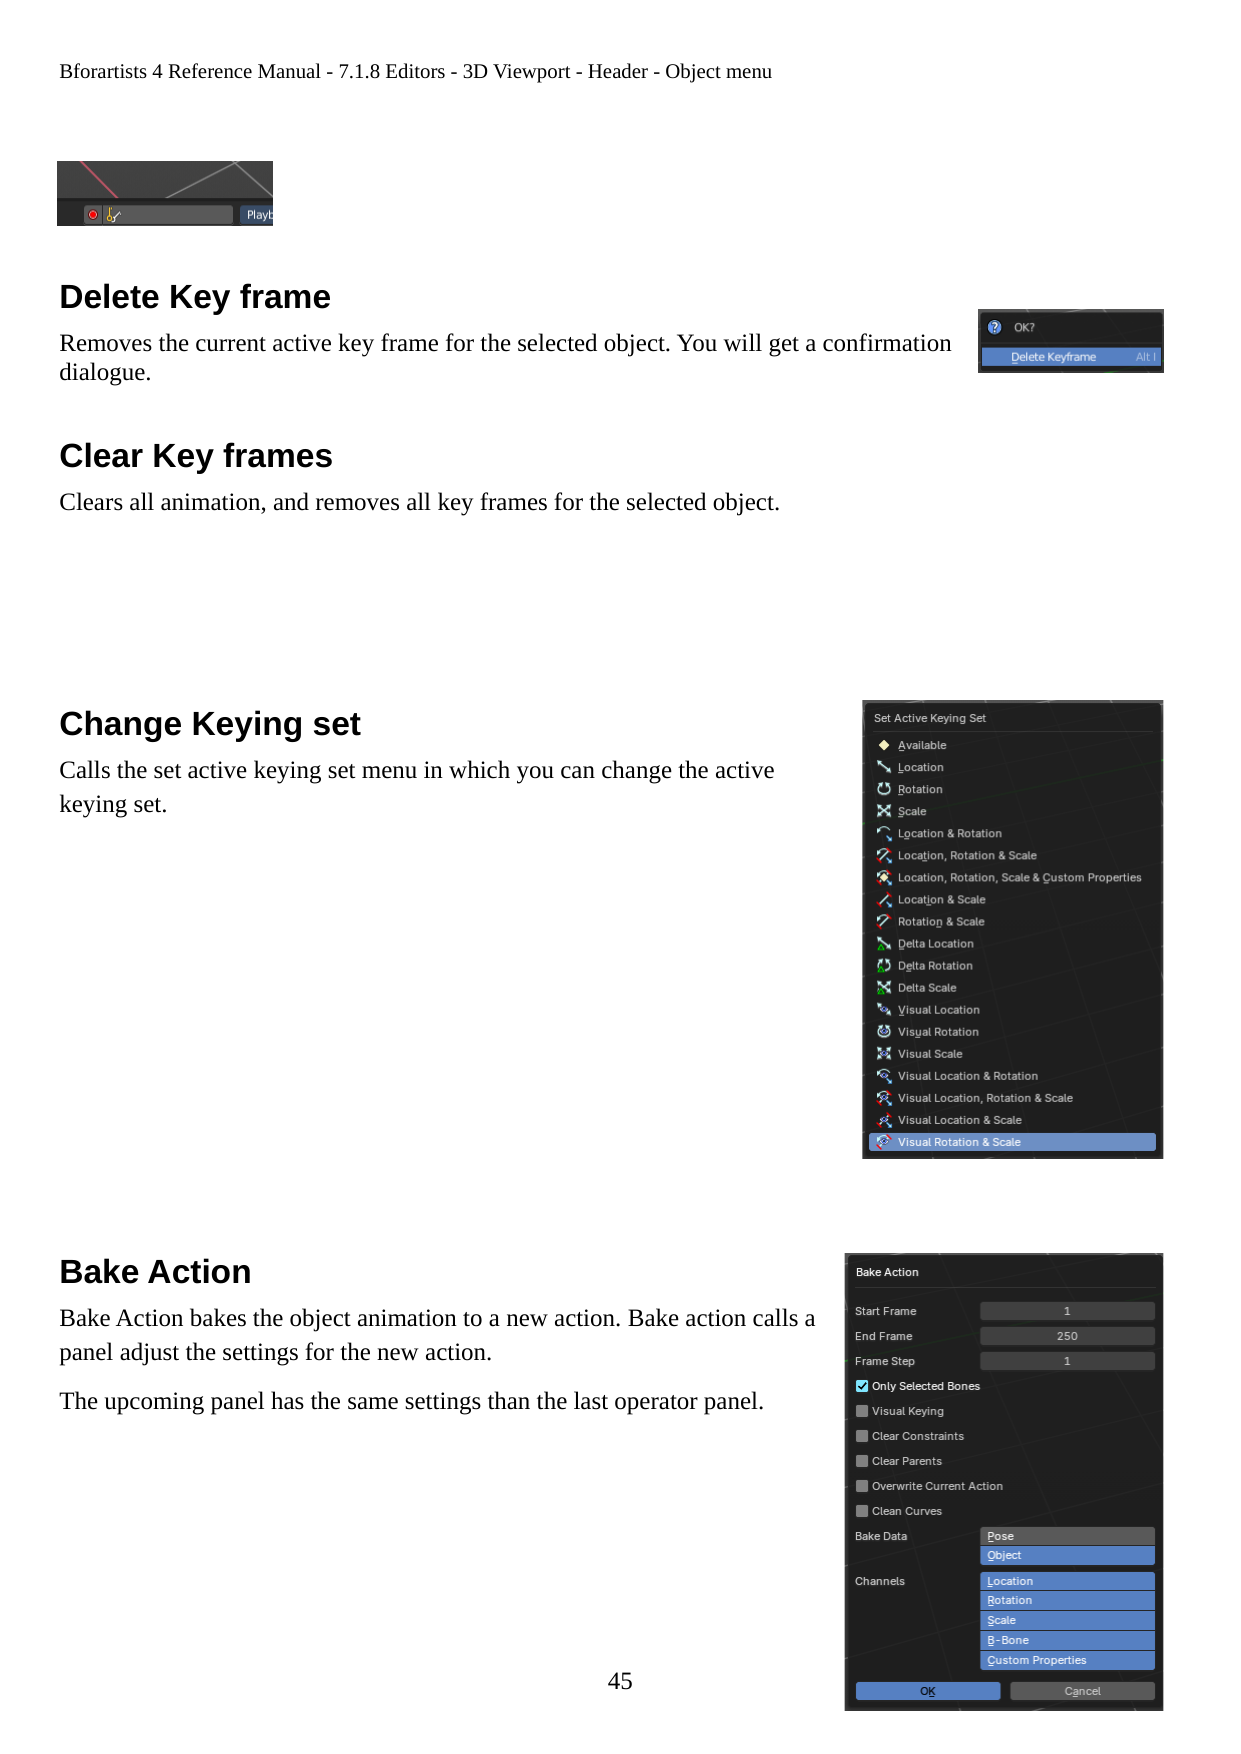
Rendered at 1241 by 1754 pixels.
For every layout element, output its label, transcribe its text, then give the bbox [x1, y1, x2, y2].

picture [57, 161, 273, 226]
text Clears all animation, and removes all key frames for the selected object. [59, 487, 1181, 515]
text The upcoming panel has the same settings than the last operator panel. [59, 1386, 844, 1415]
subtitle Clear Key frames [59, 435, 1181, 474]
text Removes the current active key frame for the selected object. You will get a confirmation dialogue. [59, 328, 1181, 386]
subtitle [1164, 704, 1181, 742]
text Bake Action bakes the object animation to a new action. Bake action calls a panel adjust the settings for the new action. [59, 1303, 844, 1366]
picture [844, 1253, 1164, 1711]
picture [978, 309, 1164, 373]
subtitle Bake Action [59, 1252, 1181, 1290]
subtitle Change Keying set [59, 704, 862, 742]
subtitle Delete Key frame [59, 277, 1181, 316]
picture [862, 700, 1164, 1159]
text Calls the set active keying set menu in which you can change the active keying set. [59, 755, 862, 818]
